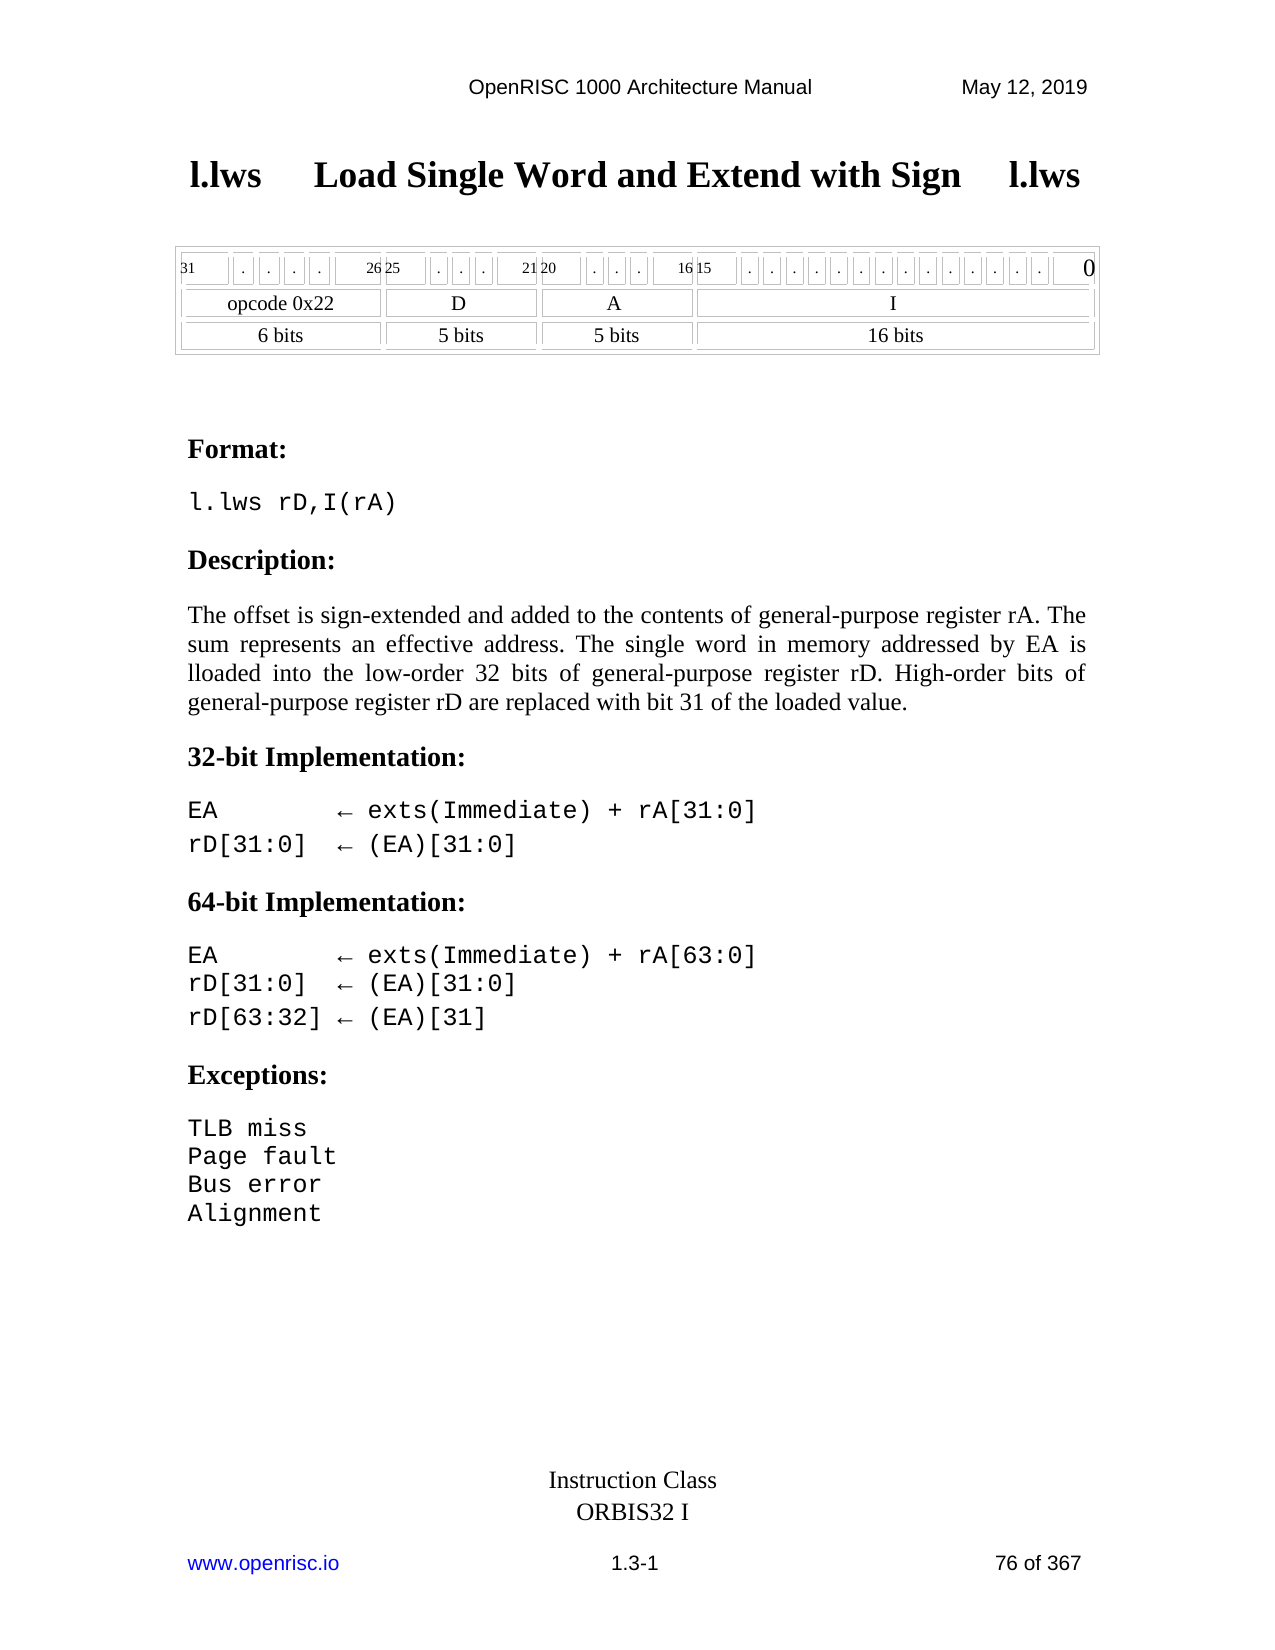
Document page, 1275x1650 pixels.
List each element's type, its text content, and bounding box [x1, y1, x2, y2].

text Format: [187, 432, 1087, 464]
text Description: [187, 543, 1087, 575]
text TLB miss Page fault Bus error Alignment [187, 1115, 1087, 1228]
text EA ← exts(Immediate) + rA[31:0] rD[31:0] ← (EA)[31:0] [187, 798, 1087, 860]
text 32-bit Implementation: [187, 740, 1087, 773]
text EA ← exts(Immediate) + rA[63:0] rD[31:0] ← (EA)[31:0] rD[63:32] ← (EA)[31] [187, 942, 1087, 1033]
text Exceptions: [187, 1058, 1087, 1090]
text l.lws rD,I(rA) [187, 489, 1087, 518]
text 64-bit Implementation: [187, 885, 1087, 917]
text The offset is sign-extended and added to the contents of general-purpose register rA. The sum represents an effective address. The single word in memory addressed by EA is lloaded into the low-order 32 bits of general-purpose register rD. High-order bits of general-purpose register rD are replaced with bit 31 of the loaded value. [187, 600, 1087, 715]
